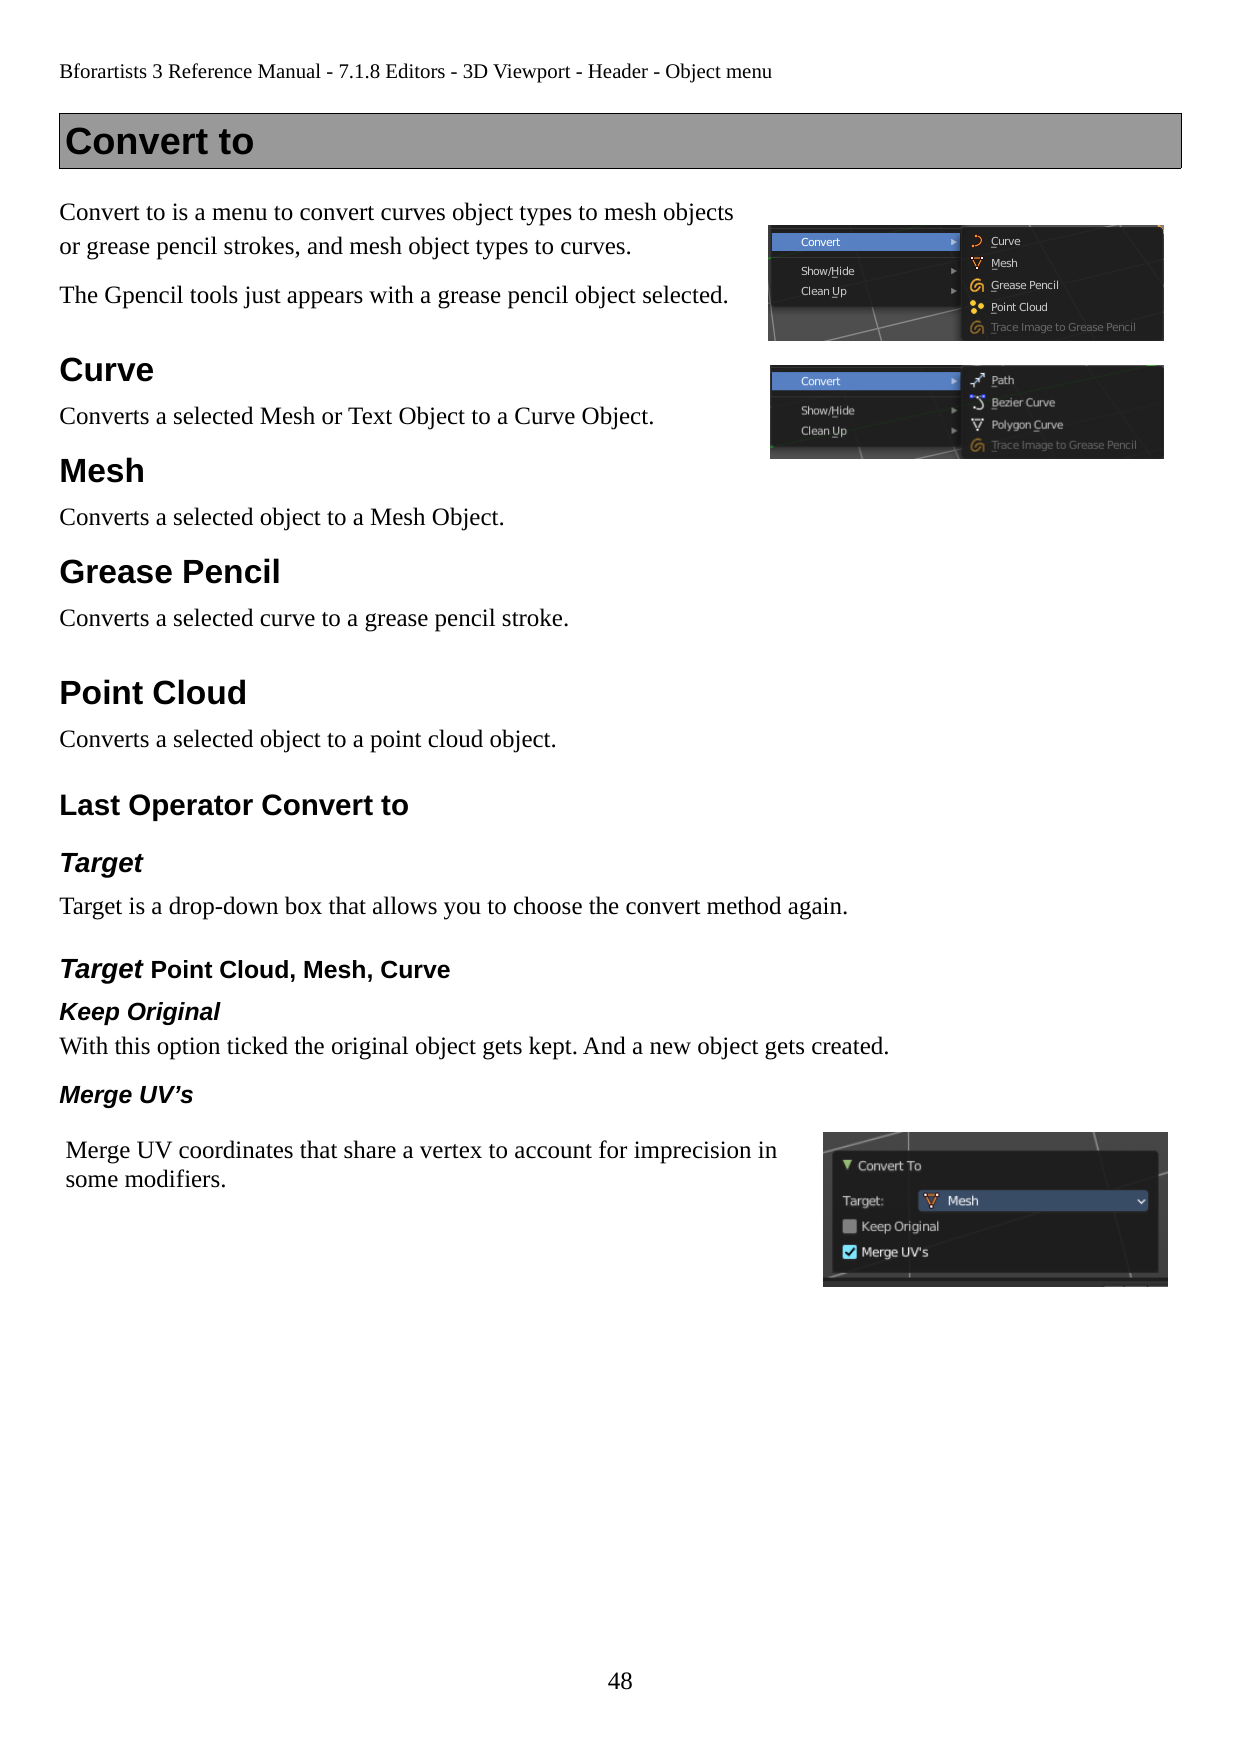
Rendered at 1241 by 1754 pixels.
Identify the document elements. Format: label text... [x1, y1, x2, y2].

picture [823, 1132, 1168, 1287]
text With this option ticked the original object gets kept. And a new object gets created. [59, 1031, 1181, 1060]
text Convert to is a menu to convert curves object types to mesh objects or grease pencil strokes, and mesh object types to curves. [59, 197, 1181, 260]
subtitle Last Operator Convert to [59, 787, 1181, 821]
subtitle Target Point Cloud, Mesh, Curve [59, 952, 1181, 984]
subtitle Mesh [59, 451, 1181, 489]
picture [770, 365, 1164, 459]
text Target is a drop-down box that allows you to choose the convert method again. [59, 891, 1181, 919]
text Merge UV coordinates that share a vertex to account for imprecision in some modifiers. [59, 1129, 1181, 1199]
text Converts a selected object to a point cloud object. [59, 724, 1181, 752]
subtitle Grease Pencil [59, 552, 1181, 590]
subtitle Curve [59, 350, 1181, 389]
text The Gpencil tools just appears with a grease pencil object selected. [59, 280, 768, 309]
table_header Convert to [60, 114, 1181, 168]
picture [768, 225, 1164, 341]
text Converts a selected Mesh or Text Object to a Curve Object. [59, 401, 770, 430]
text Converts a selected curve to a grease pencil stroke. [59, 603, 1181, 631]
subtitle Target [59, 846, 1181, 878]
subtitle Keep Original [59, 997, 1181, 1025]
subtitle Point Cloud [59, 673, 1181, 711]
text Converts a selected object to a Mesh Object. [59, 502, 1181, 531]
text Merge UV’s [59, 1081, 1181, 1109]
